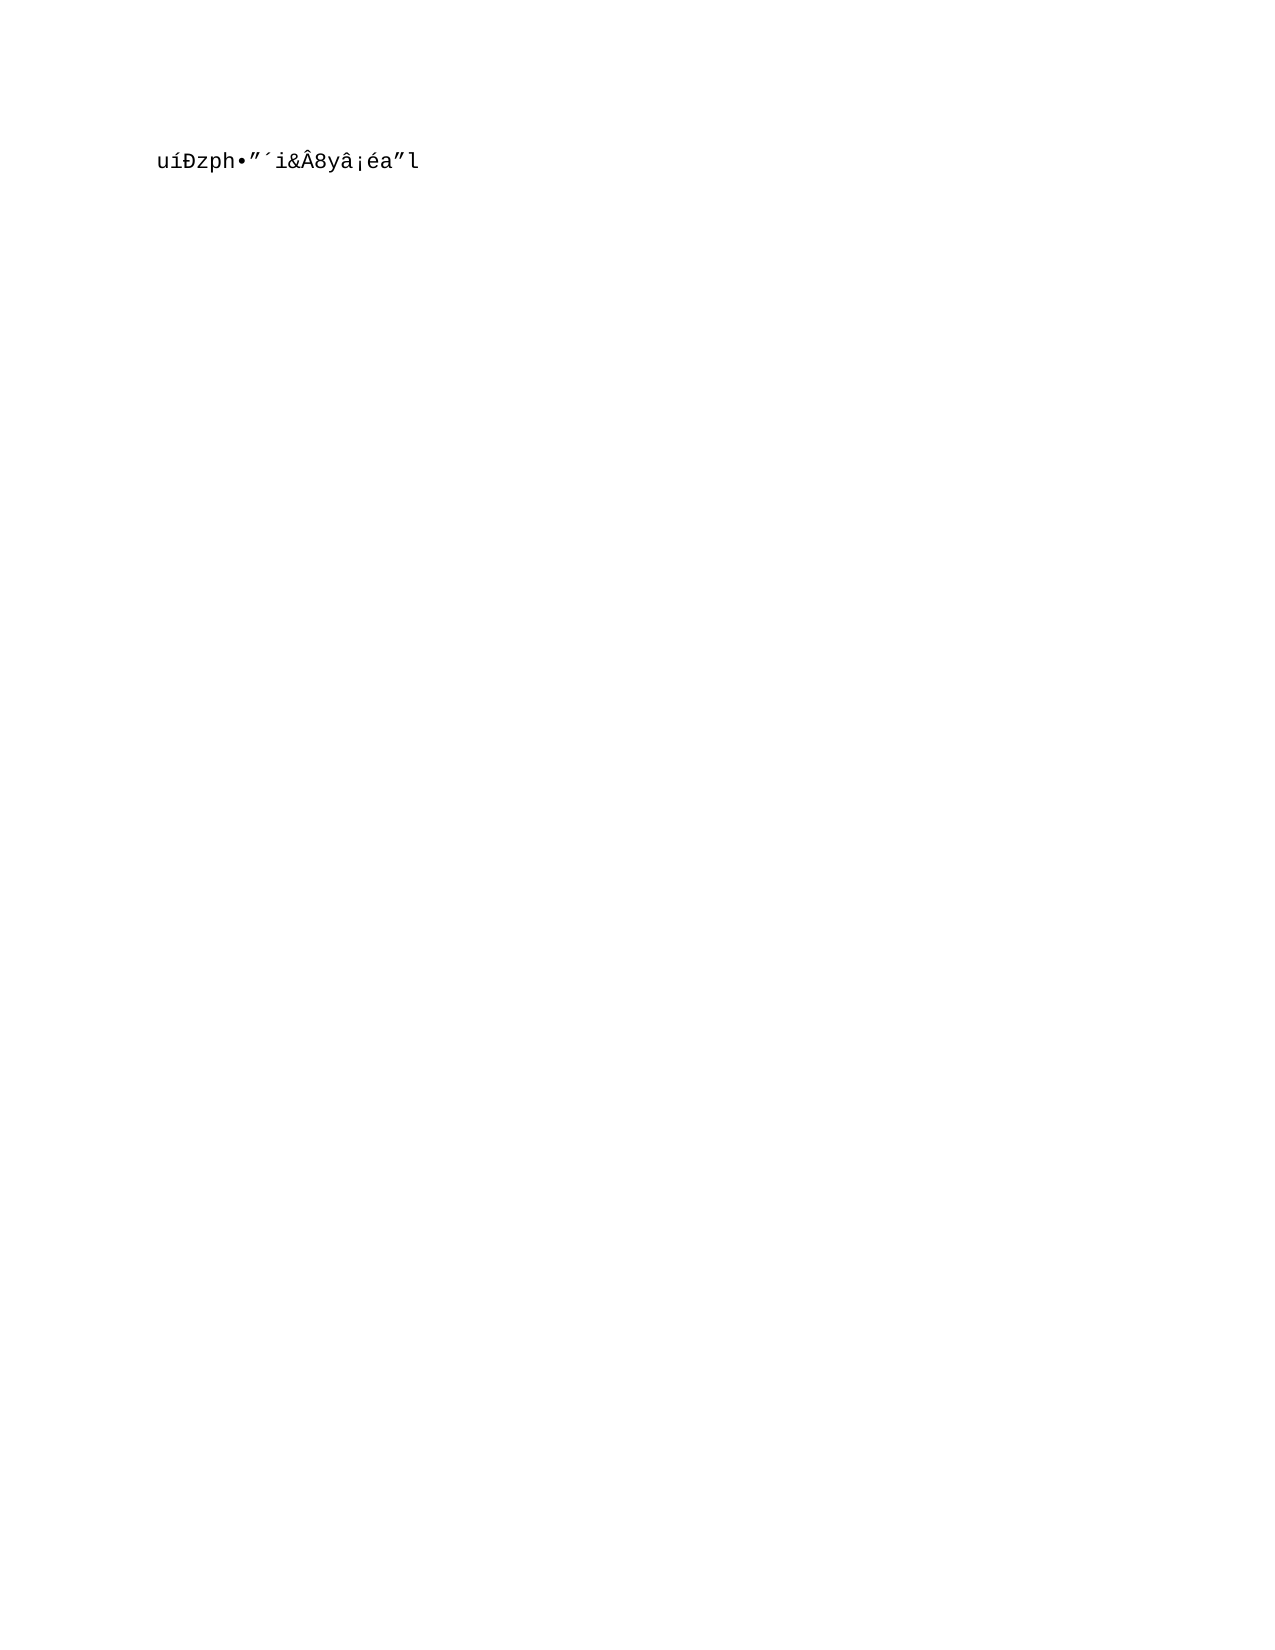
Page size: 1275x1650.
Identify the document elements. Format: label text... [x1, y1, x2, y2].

text uíÐzph•”´i&Â8yâ¡éa”l [156, 150, 1118, 175]
